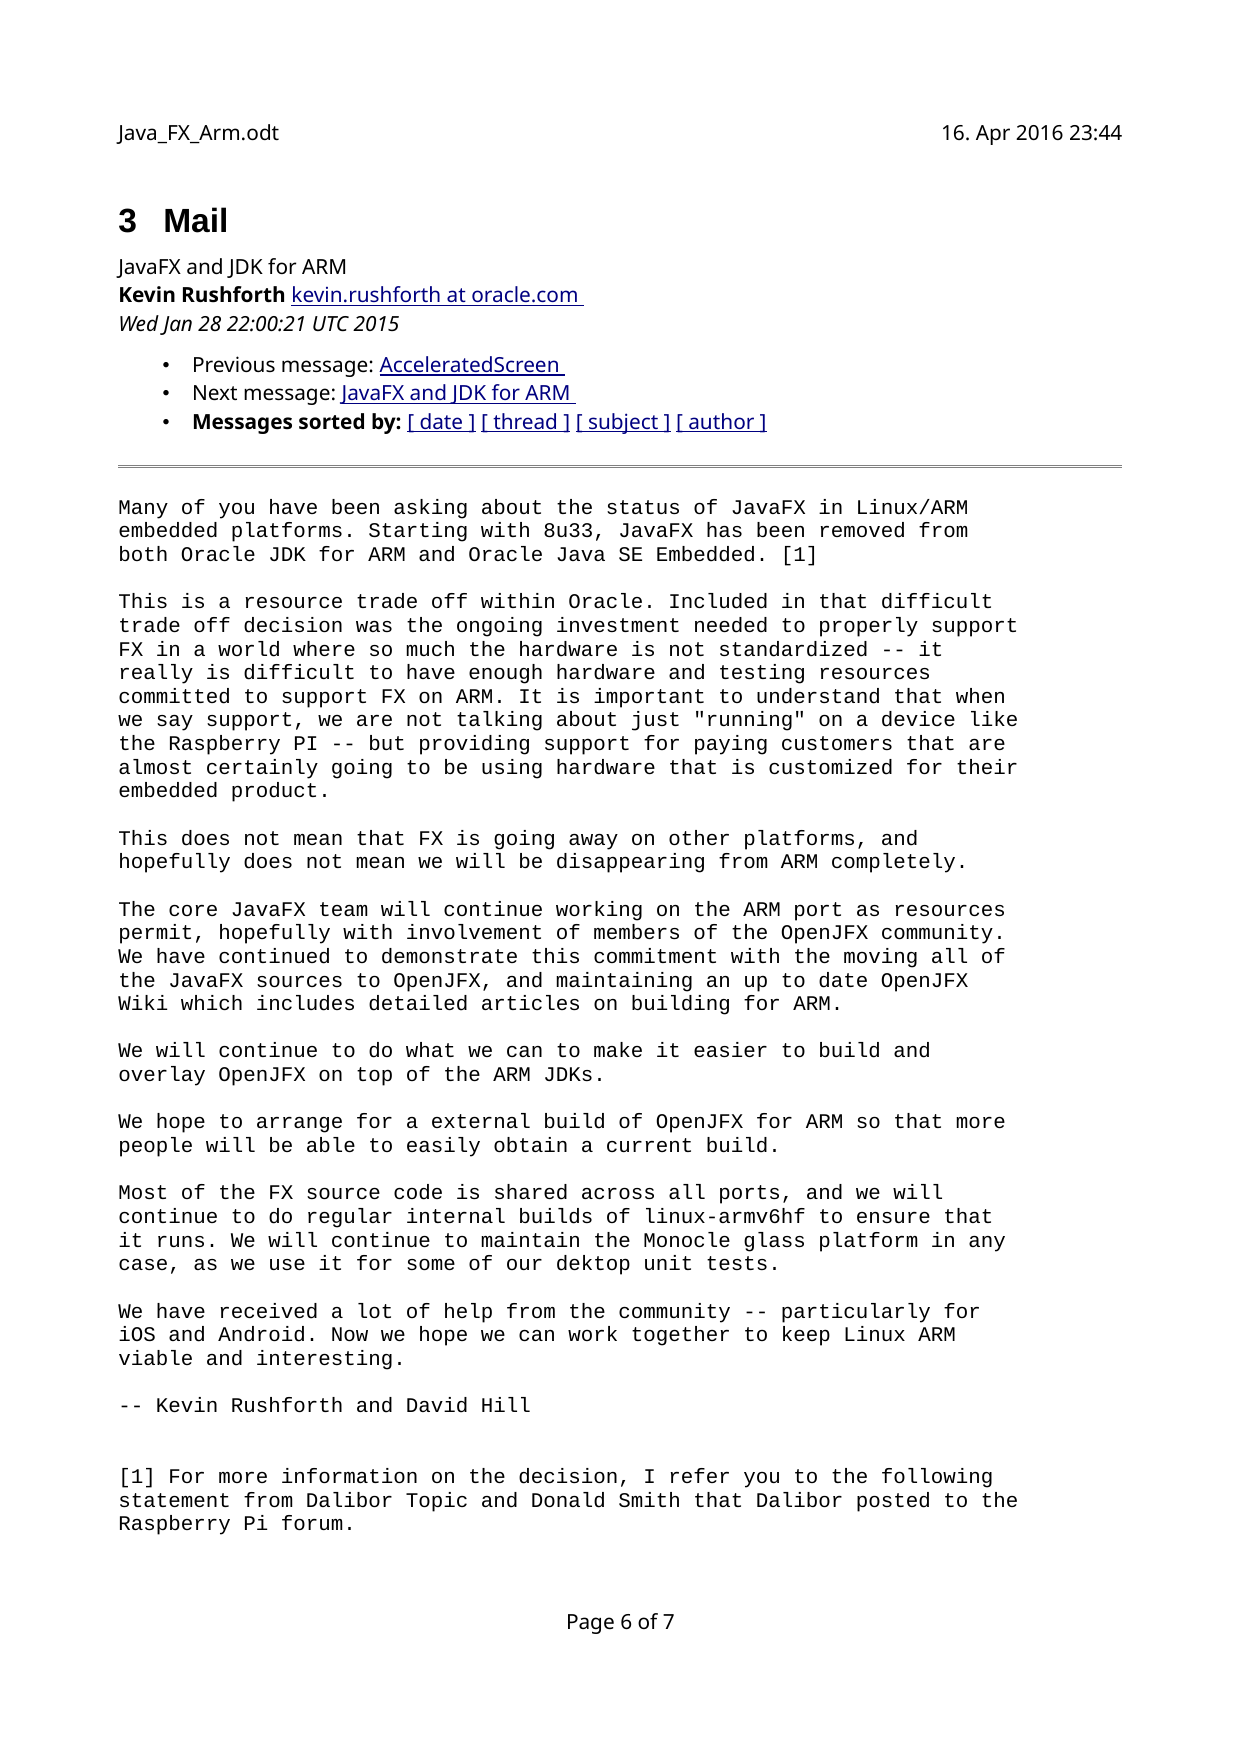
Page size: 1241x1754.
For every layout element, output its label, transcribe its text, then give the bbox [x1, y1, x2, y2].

text embedded platforms. Starting with 8u33, JavaFX has been removed from [118, 520, 1122, 544]
text the JavaFX sources to OpenJFX, and maintaining an up to date OpenJFX [118, 969, 1122, 993]
text committed to support FX on ARM. It is important to understand that when [118, 686, 1122, 709]
text Most of the FX source code is shared across all ports, and we will [118, 1182, 1122, 1206]
text We have continued to demonstrate this commitment with the moving all of [118, 946, 1122, 969]
text Many of you have been asking about the status of JavaFX in Linux/ARM [118, 497, 1122, 520]
text We hope to arrange for a external build of OpenJFX for ARM so that more [118, 1111, 1122, 1135]
text This does not mean that FX is going away on other platforms, and [118, 828, 1122, 851]
subtitle Mail [118, 201, 1122, 240]
text iOS and Android. Now we hope we can work together to keep Linux ARM [118, 1324, 1122, 1348]
text viable and interesting. [118, 1348, 1122, 1372]
text case, as we use it for some of our dektop unit tests. [118, 1253, 1122, 1277]
text continue to do regular internal builds of linux-armv6hf to ensure that [118, 1206, 1122, 1230]
text Wiki which includes detailed articles on building for ARM. [118, 993, 1122, 1017]
list Messages sorted by: [ date ] [ thread ] [ subject ] [ author ] [162, 407, 1122, 435]
text Raspberry Pi forum. [118, 1513, 1122, 1537]
text it runs. We will continue to maintain the Monocle glass platform in any [118, 1230, 1122, 1253]
text FX in a world where so much the hardware is not standardized -- it [118, 638, 1122, 662]
text Kevin Rushforth kevin.rushforth at oracle.com Wed Jan 28 22:00:21 UTC 2015 [118, 281, 1122, 337]
text [1] For more information on the decision, I refer you to the following [118, 1466, 1122, 1490]
text We have received a lot of help from the community -- particularly for [118, 1301, 1122, 1324]
text We will continue to do what we can to make it easier to build and [118, 1041, 1122, 1064]
text This is a resource trade off within Oracle. Included in that difficult [118, 591, 1122, 615]
text -- Kevin Rushforth and David Hill [118, 1395, 1122, 1419]
text both Oracle JDK for ARM and Oracle Java SE Embedded. [1] [118, 544, 1122, 568]
text embedded product. [118, 780, 1122, 804]
text JavaFX and JDK for ARM [118, 252, 1122, 281]
text people will be able to easily obtain a current build. [118, 1135, 1122, 1159]
text permit, hopefully with involvement of members of the OpenJFX community. [118, 922, 1122, 946]
text overlay OpenJFX on top of the ARM JDKs. [118, 1064, 1122, 1088]
text really is difficult to have enough hardware and testing resources [118, 662, 1122, 686]
text the Raspberry PI -- but providing support for paying customers that are [118, 733, 1122, 757]
list Previous message: AcceleratedScreen [162, 350, 1122, 378]
text hopefully does not mean we will be disappearing from ARM completely. [118, 851, 1122, 875]
text we say support, we are not talking about just "running" on a device like [118, 709, 1122, 733]
list Next message: JavaFX and JDK for ARM [162, 378, 1122, 407]
text The core JavaFX team will continue working on the ARM port as resources [118, 899, 1122, 922]
text almost certainly going to be using hardware that is customized for their [118, 757, 1122, 780]
text trade off decision was the ongoing investment needed to properly support [118, 615, 1122, 638]
text statement from Dalibor Topic and Donald Smith that Dalibor posted to the [118, 1490, 1122, 1513]
